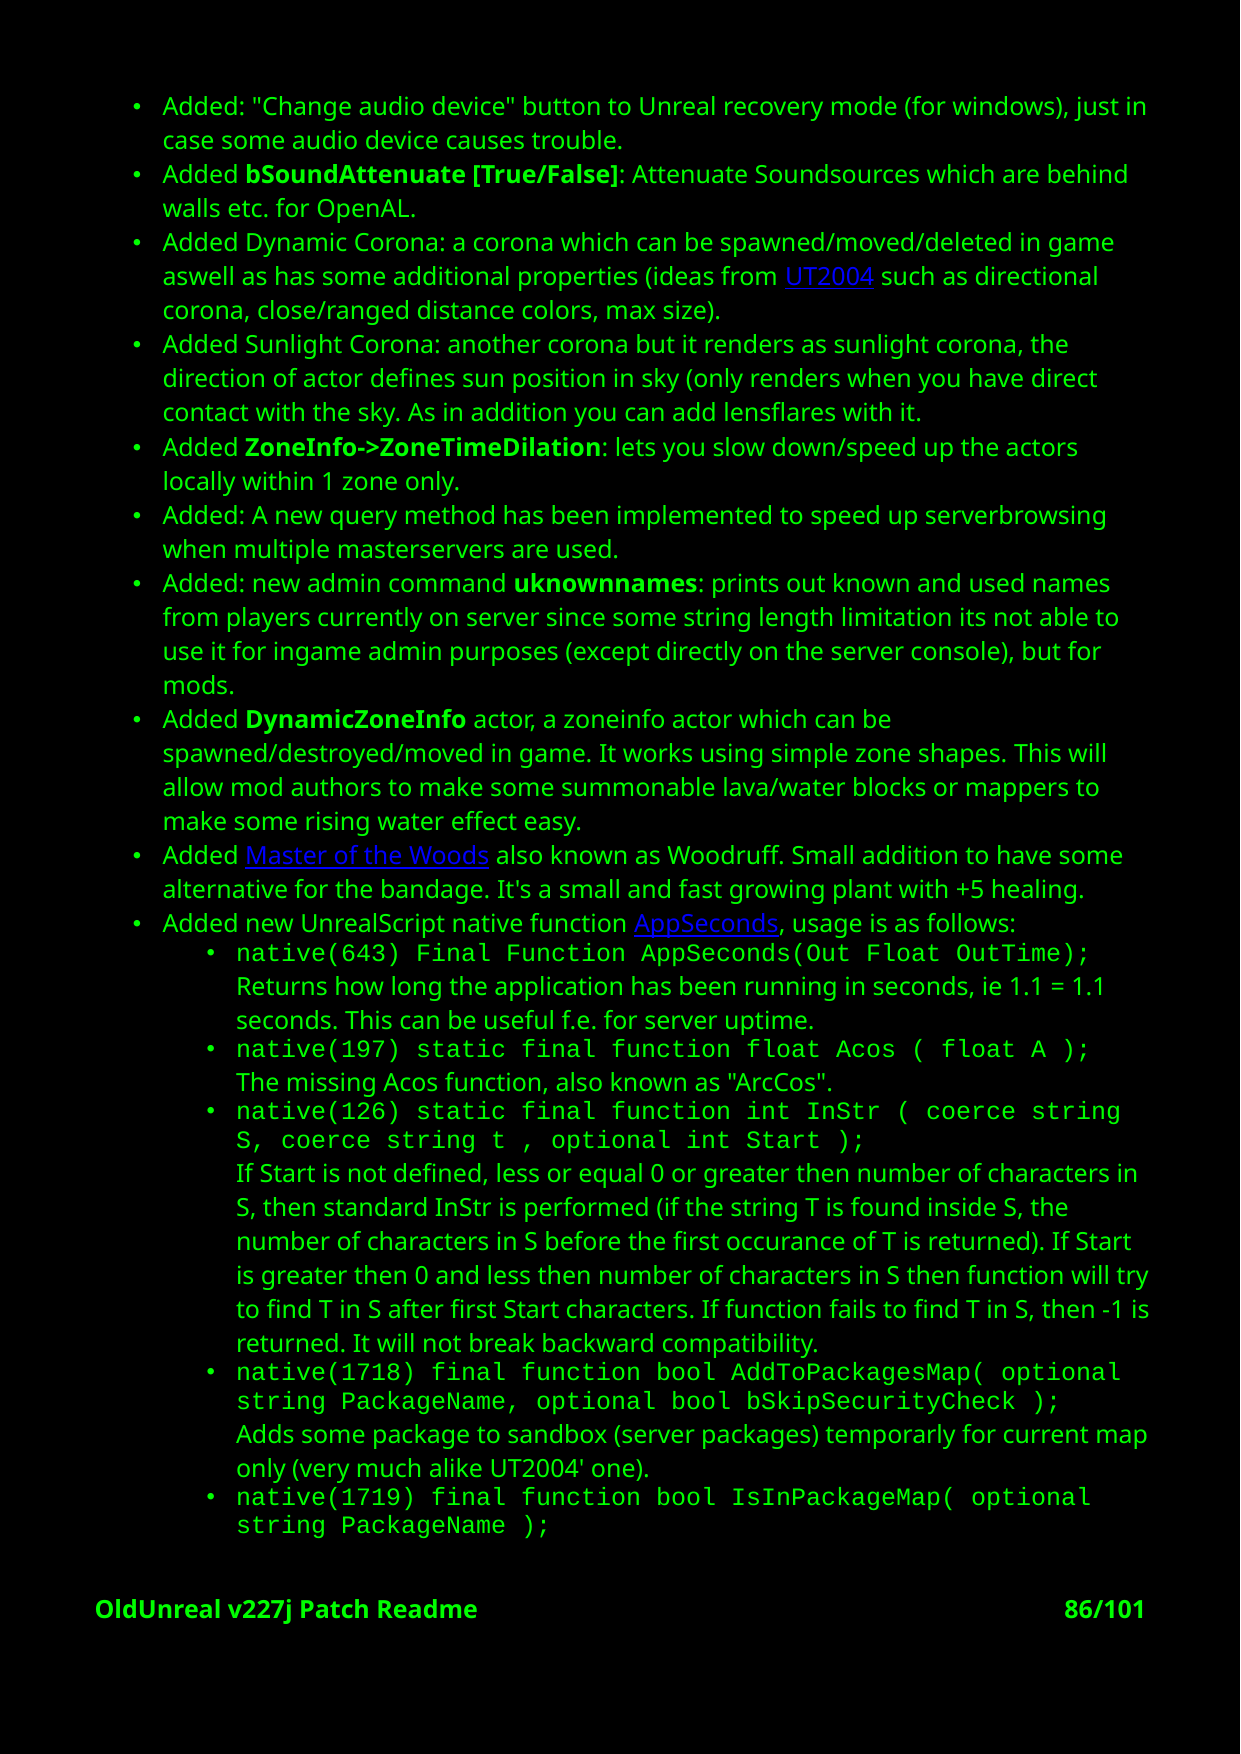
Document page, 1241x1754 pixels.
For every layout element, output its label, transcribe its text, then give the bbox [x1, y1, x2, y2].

list Added: new admin command uknownnames: prints out known and used names from players currently on server since some string length limitation its not able to use it for ingame admin purposes (except directly on the server console), but for mods. [133, 565, 1152, 702]
list Added DynamicZoneInfo actor, a zoneinfo actor which can be spawned/destroyed/moved in game. It works using simple zone shapes. This will allow mod authors to make some summonable lava/water blocks or mappers to make some rising water effect easy. [133, 702, 1152, 838]
list native(126) static final function int InStr ( coerce string S, coerce string t , optional int Start ); If Start is not defined, less or equal 0 or greater then number of characters in S, then standard InStr is performed (if the string T is found inside S, the number of characters in S before the first occurance of T is returned). If Start is greater then 0 and less then number of characters in S then function will try to find T in S after first Start characters. If function fails to find T in S, then -1 is returned. It will not break backward compatibility. [206, 1099, 1152, 1360]
list Added: "Change audio device" button to Unreal recovery mode (for windows), just in case some audio device causes trouble. [133, 88, 1152, 157]
list Added Master of the Woods also known as Woodruff. Small addition to have some alternative for the bandage. It's a small and fast growing plant with +5 healing. [133, 838, 1152, 906]
list Added new UnrealScript native function AppSeconds, usage is as follows: [133, 906, 1152, 940]
list native(643) Final Function AppSeconds(Out Float OutTime); Returns how long the application has been running in seconds, ie 1.1 = 1.1 seconds. This can be useful f.e. for server uptime. [206, 940, 1152, 1037]
list Added ZoneInfo->ZoneTimeDilation: lets you slow down/speed up the actors locally within 1 zone only. [133, 429, 1152, 497]
list native(1719) final function bool IsInPackageMap( optional string PackageName ); [206, 1485, 1152, 1541]
list Added bSoundAttenuate [True/False]: Attenuate Soundsources which are behind walls etc. for OpenAL. [133, 157, 1152, 225]
list native(1718) final function bool AddToPackagesMap( optional string PackageName, optional bool bSkipSecurityCheck ); Adds some package to sandbox (server packages) temporarly for current map only (very much alike UT2004' one). [206, 1360, 1152, 1485]
list Added Dynamic Corona: a corona which can be spawned/moved/deleted in game aswell as has some additional properties (ideas from UT2004 such as directional corona, close/ranged distance colors, max size). [133, 225, 1152, 327]
list Added: A new query method has been implemented to speed up serverbrowsing when multiple masterservers are used. [133, 497, 1152, 565]
list Added Sunlight Corona: another corona but it renders as sunlight corona, the direction of actor defines sun position in sky (only renders when you have direct contact with the sky. As in addition you can add lensflares with it. [133, 327, 1152, 429]
list native(197) static final function float Acos ( float A ); The missing Acos function, also known as "ArcCos". [206, 1037, 1152, 1099]
